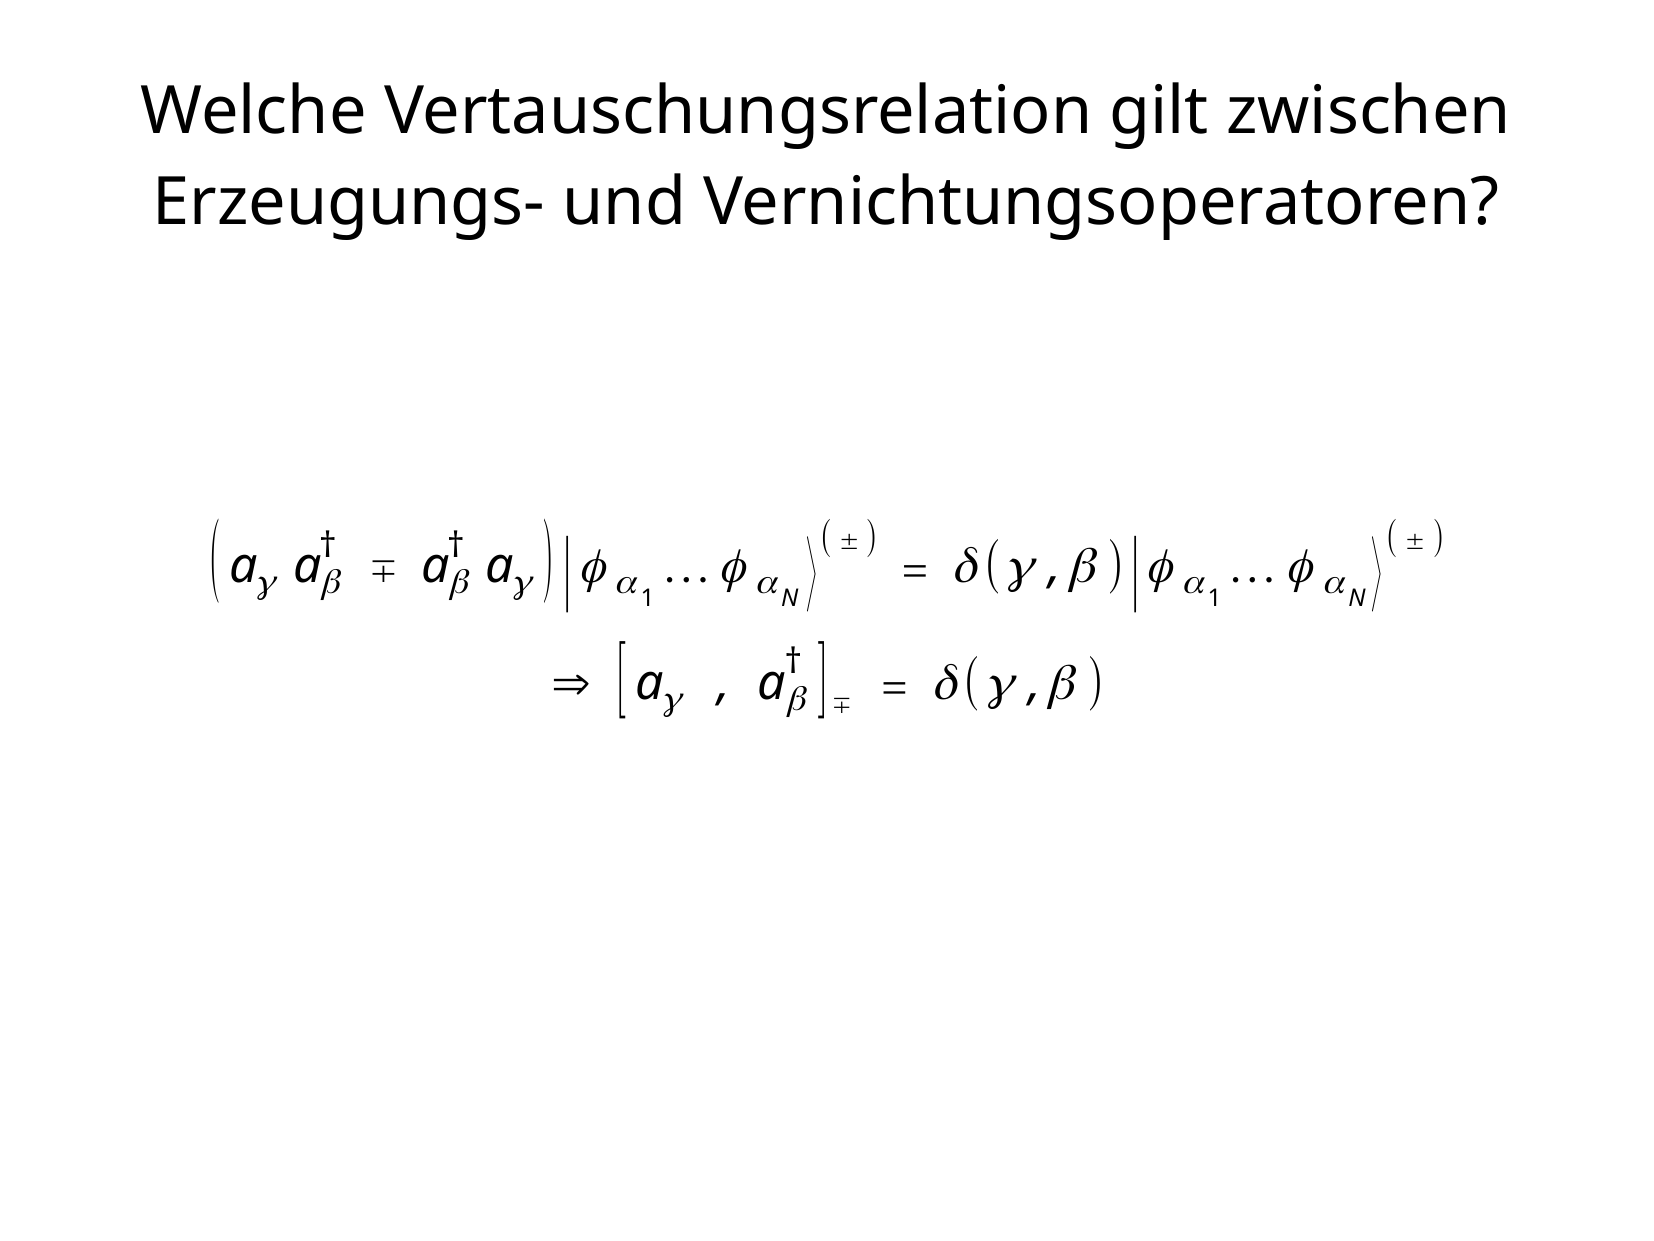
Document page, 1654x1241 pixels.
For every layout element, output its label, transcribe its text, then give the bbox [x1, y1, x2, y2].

title Welche Vertauschungsrelation gilt zwischen Erzeugungs- und Vernichtungsoperatoren? [82, 49, 1571, 257]
chart [203, 517, 1451, 724]
